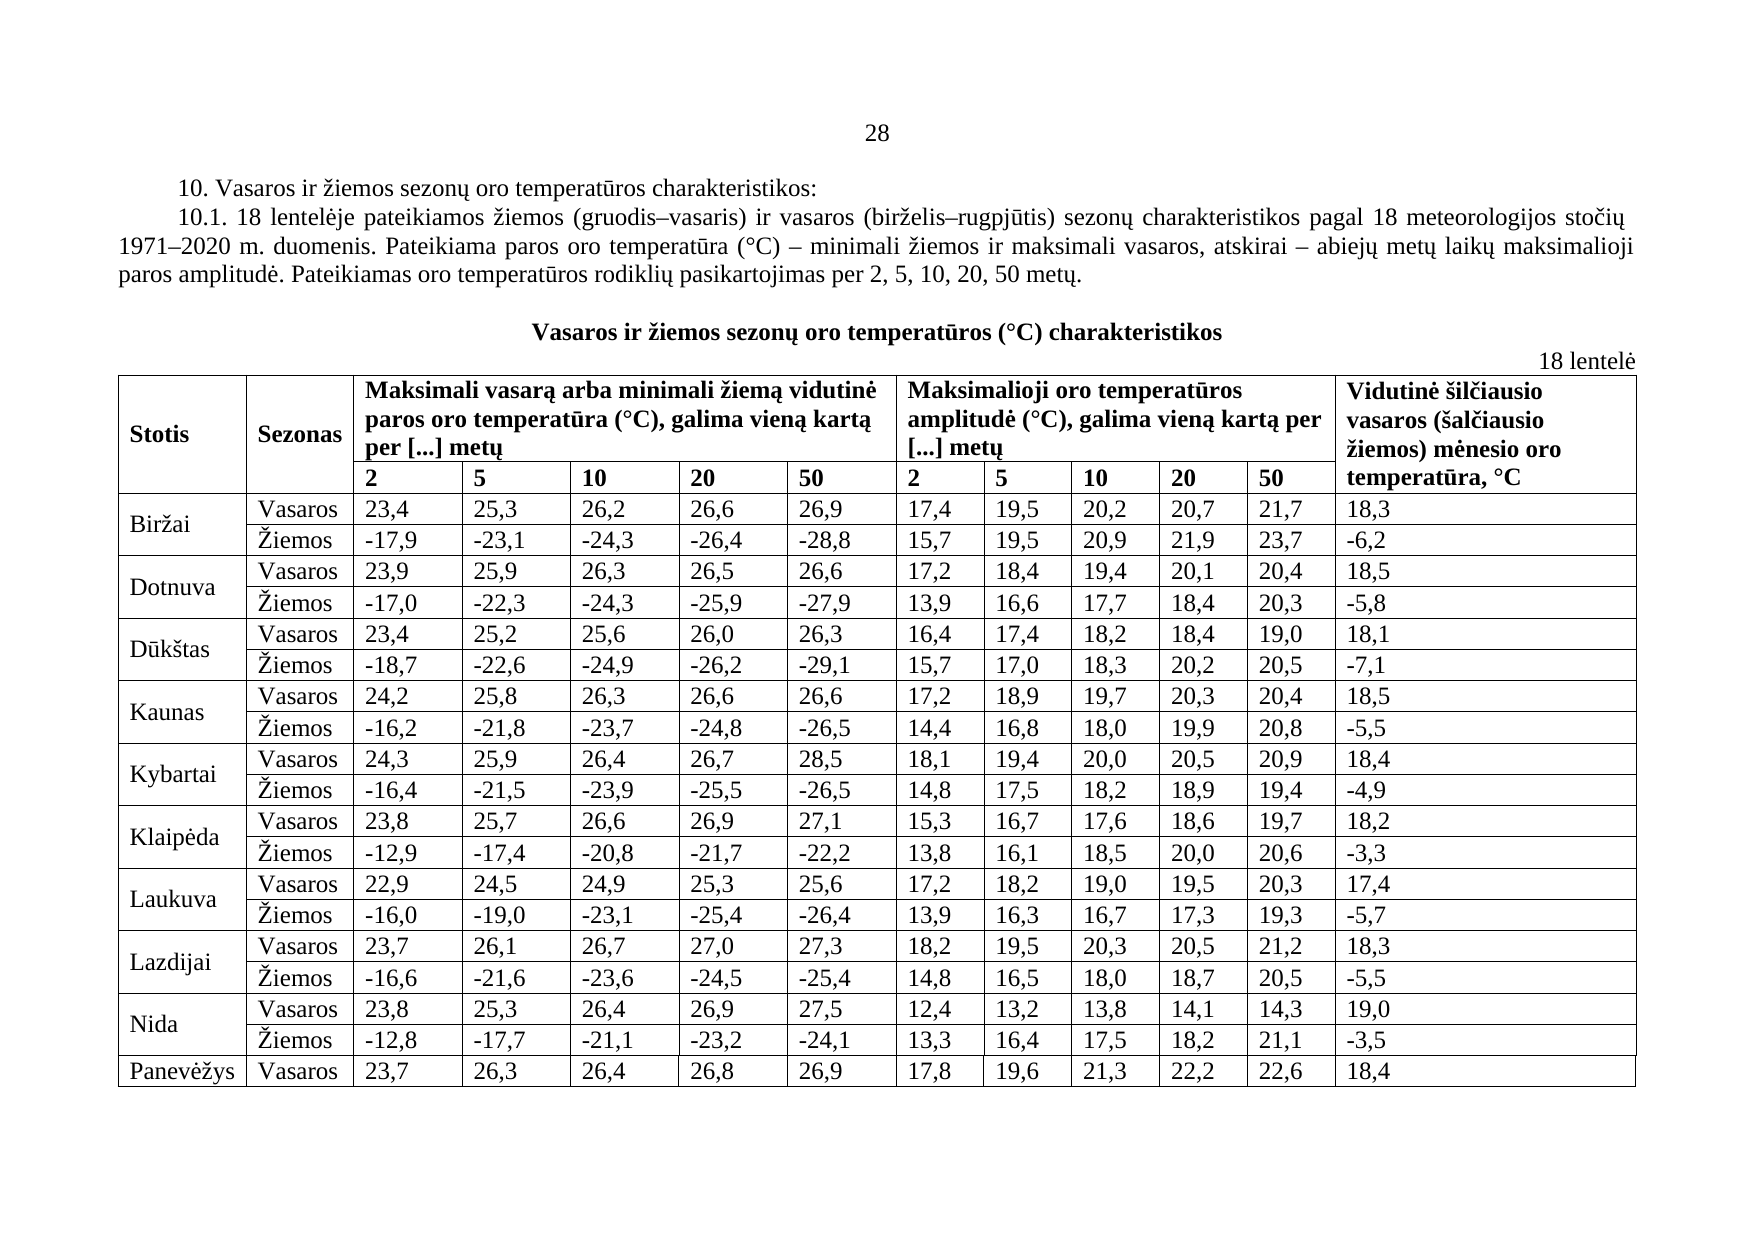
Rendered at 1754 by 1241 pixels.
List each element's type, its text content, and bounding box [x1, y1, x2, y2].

table_cell 20,4 [1248, 681, 1335, 711]
table_cell -21,8 [463, 712, 570, 742]
table_cell 17,4 [1336, 869, 1636, 899]
table_cell Dotnuva [119, 556, 246, 617]
table_cell Vasaros [247, 931, 353, 961]
table_cell 26,4 [571, 1056, 678, 1086]
table_cell 23,4 [354, 619, 462, 649]
table_cell Vasaros [247, 869, 353, 899]
table_cell 24,3 [354, 744, 462, 774]
table_cell -5,7 [1336, 900, 1636, 930]
table_cell -24,3 [571, 587, 679, 617]
table_cell 26,6 [680, 494, 787, 524]
table_cell 20,3 [1072, 931, 1159, 961]
table_cell Kybartai [119, 744, 246, 805]
table_cell 27,0 [680, 931, 787, 961]
table_cell Žiemos [247, 712, 353, 742]
table_cell -18,7 [354, 650, 462, 680]
table_cell 22,2 [1160, 1056, 1247, 1086]
table_cell 20,5 [1160, 931, 1247, 961]
text 10. Vasaros ir žiemos sezonų oro temperatūros charakteristikos: [118, 173, 1636, 202]
table_cell 17,5 [1072, 1025, 1159, 1055]
table_cell 17,0 [985, 650, 1071, 680]
table_cell 21,3 [1072, 1056, 1159, 1086]
table_cell Vasaros [247, 806, 353, 836]
table_cell 20,8 [1248, 712, 1335, 742]
table_cell 5 [463, 462, 570, 492]
table_cell 20,1 [1160, 556, 1247, 586]
table_cell 50 [1248, 462, 1335, 492]
table_cell 23,7 [354, 1056, 462, 1086]
table_cell 24,9 [571, 869, 679, 899]
table_cell 13,9 [897, 900, 984, 930]
table_cell 16,1 [985, 837, 1071, 867]
table_cell 21,7 [1248, 494, 1335, 524]
table_cell -16,6 [354, 962, 462, 992]
table_header Vidutinė šilčiausio vasaros (šalčiausio žiemos) mėnesio oro temperatūra, °C [1336, 376, 1636, 492]
table_cell 24,2 [354, 681, 462, 711]
table_cell 19,7 [1072, 681, 1159, 711]
table_cell 16,7 [1072, 900, 1159, 930]
table_cell -7,1 [1336, 650, 1636, 680]
table_cell -29,1 [788, 650, 896, 680]
table_cell 13,3 [897, 1025, 984, 1055]
table_cell 13,2 [985, 994, 1071, 1024]
table_cell 18,3 [1336, 494, 1636, 524]
table_cell 14,3 [1248, 994, 1335, 1024]
table_cell 26,9 [680, 994, 787, 1024]
table_cell Lazdijai [119, 931, 246, 992]
table_cell 20,5 [1248, 650, 1335, 680]
table_cell 16,7 [985, 806, 1071, 836]
table_cell 18,1 [897, 744, 984, 774]
table_cell Žiemos [247, 650, 353, 680]
table_cell Vasaros [247, 619, 353, 649]
table_cell 23,8 [354, 994, 462, 1024]
table_cell 17,2 [897, 556, 984, 586]
table_cell 19,7 [1248, 806, 1335, 836]
table_cell 5 [985, 462, 1071, 492]
table_cell 18,2 [897, 931, 984, 961]
table_cell 26,4 [571, 744, 679, 774]
table_cell 26,4 [571, 994, 679, 1024]
table_cell 16,4 [985, 1025, 1071, 1055]
table_cell -17,9 [354, 525, 462, 555]
table_cell 18,5 [1072, 837, 1159, 867]
table_cell 20,2 [1072, 494, 1159, 524]
table_cell Žiemos [247, 587, 353, 617]
table_cell 26,8 [679, 1056, 787, 1086]
table_cell 18,0 [1072, 962, 1159, 992]
table_cell 18,4 [1336, 1056, 1635, 1086]
table_header Sezonas [247, 376, 353, 492]
table_cell 26,1 [463, 931, 570, 961]
table_cell 19,9 [1160, 712, 1247, 742]
table_cell 25,7 [463, 806, 570, 836]
table_cell 26,3 [571, 681, 679, 711]
table_cell 27,1 [788, 806, 896, 836]
table_cell -17,7 [463, 1025, 570, 1055]
table_cell 26,3 [571, 556, 679, 586]
table_cell -25,4 [680, 900, 787, 930]
table_cell 20,9 [1072, 525, 1159, 555]
table_cell 19,0 [1336, 994, 1636, 1024]
table_cell 2 [354, 462, 462, 492]
table_cell 25,3 [680, 869, 787, 899]
table_cell 25,8 [463, 681, 570, 711]
table_cell 19,0 [1072, 869, 1159, 899]
table_cell -24,1 [788, 1025, 896, 1055]
table_cell 26,3 [788, 619, 896, 649]
table_cell -22,2 [788, 837, 896, 867]
table_cell -28,8 [788, 525, 896, 555]
table_cell 26,9 [680, 806, 787, 836]
table_cell 19,5 [985, 494, 1071, 524]
table_cell 18,2 [985, 869, 1071, 899]
table_cell -5,5 [1336, 962, 1636, 992]
table_cell Panevėžys [119, 1056, 246, 1086]
table_cell -26,5 [788, 712, 896, 742]
table_cell 18,5 [1336, 556, 1636, 586]
table_cell -23,2 [680, 1025, 787, 1055]
table_cell 18,2 [1072, 619, 1159, 649]
table_cell -21,6 [463, 962, 570, 992]
table_cell 10 [1072, 462, 1159, 492]
table_header Maksimalioji oro temperatūros amplitudė (°C), galima vieną kartą per [...] metų [897, 376, 1335, 461]
table_cell 18,2 [1336, 806, 1636, 836]
table_cell 23,8 [354, 806, 462, 836]
table_cell 25,2 [463, 619, 570, 649]
table_cell Vasaros [247, 994, 353, 1024]
table_cell -24,8 [680, 712, 787, 742]
table_cell Vasaros [247, 1056, 353, 1086]
table_cell 17,2 [897, 869, 984, 899]
table_cell Klaipėda [119, 806, 246, 867]
table_cell 2 [897, 462, 984, 492]
table_cell 15,3 [897, 806, 984, 836]
table_cell 12,4 [897, 994, 984, 1024]
table_cell 18,6 [1160, 806, 1247, 836]
table_cell 18,0 [1072, 712, 1159, 742]
table_cell 26,6 [788, 556, 896, 586]
table_cell 26,6 [680, 681, 787, 711]
table_cell 26,3 [463, 1056, 570, 1086]
table_cell 25,3 [463, 494, 570, 524]
table_cell 18,9 [985, 681, 1071, 711]
table_cell 26,9 [788, 494, 896, 524]
table_cell 20,5 [1248, 962, 1335, 992]
table_cell 26,7 [571, 931, 679, 961]
table_cell 13,8 [897, 837, 984, 867]
table_cell -24,5 [680, 962, 787, 992]
table_cell 21,9 [1160, 525, 1247, 555]
table_cell -4,9 [1336, 775, 1636, 805]
table_cell 23,9 [354, 556, 462, 586]
table_cell 20,5 [1160, 744, 1247, 774]
table_cell -23,1 [463, 525, 570, 555]
table_cell 18,3 [1336, 931, 1636, 961]
table_cell 14,1 [1160, 994, 1247, 1024]
table_cell 18,4 [1336, 744, 1636, 774]
table_cell 25,9 [463, 744, 570, 774]
table_cell 20,2 [1160, 650, 1247, 680]
table_cell -21,7 [680, 837, 787, 867]
table_cell 25,6 [571, 619, 679, 649]
table_cell 17,2 [897, 681, 984, 711]
table_cell 28,5 [788, 744, 896, 774]
table_cell Vasaros [247, 681, 353, 711]
table_cell 19,3 [1248, 900, 1335, 930]
table_cell 20,4 [1248, 556, 1335, 586]
table_cell -17,4 [463, 837, 570, 867]
table_cell -12,8 [354, 1025, 462, 1055]
table_cell 22,9 [354, 869, 462, 899]
table_cell 16,3 [985, 900, 1071, 930]
table_cell -23,6 [571, 962, 679, 992]
table_cell Vasaros [247, 744, 353, 774]
table_cell 13,8 [1072, 994, 1159, 1024]
table_cell 17,6 [1072, 806, 1159, 836]
table_cell 20,7 [1160, 494, 1247, 524]
table_cell Vasaros [247, 494, 353, 524]
table_cell 16,6 [985, 587, 1071, 617]
table_cell Žiemos [247, 525, 353, 555]
table_cell 15,7 [897, 650, 984, 680]
table_cell 20,3 [1248, 587, 1335, 617]
table_cell 21,1 [1248, 1025, 1335, 1055]
table_cell Biržai [119, 494, 246, 555]
table_cell 18,2 [1072, 775, 1159, 805]
text 18 lentelė [118, 346, 1636, 374]
table_cell 23,4 [354, 494, 462, 524]
table_cell 19,4 [985, 744, 1071, 774]
table_cell -23,1 [571, 900, 679, 930]
table_cell 14,4 [897, 712, 984, 742]
table_cell 18,3 [1072, 650, 1159, 680]
table_cell 26,2 [571, 494, 679, 524]
table_cell 24,5 [463, 869, 570, 899]
table_cell 20,0 [1072, 744, 1159, 774]
table_cell 19,0 [1248, 619, 1335, 649]
table_cell 20,0 [1160, 837, 1247, 867]
table_cell 18,4 [1160, 619, 1247, 649]
table_cell -16,0 [354, 900, 462, 930]
table_cell 14,8 [897, 962, 984, 992]
table_cell -3,5 [1336, 1025, 1636, 1055]
table_cell -20,8 [571, 837, 679, 867]
table_cell Žiemos [247, 900, 353, 930]
table_cell -5,8 [1336, 587, 1636, 617]
table_cell 18,4 [985, 556, 1071, 586]
table_cell -23,9 [571, 775, 679, 805]
table_cell -26,5 [788, 775, 896, 805]
table_cell -26,2 [680, 650, 787, 680]
table_cell -16,2 [354, 712, 462, 742]
table_cell 10 [571, 462, 679, 492]
table_cell 13,9 [897, 587, 984, 617]
table_cell 26,9 [788, 1056, 896, 1086]
table_cell 18,1 [1336, 619, 1636, 649]
table_cell Nida [119, 994, 246, 1055]
table_cell 20,6 [1248, 837, 1335, 867]
table_cell 21,2 [1248, 931, 1335, 961]
table_cell 20 [680, 462, 787, 492]
table_cell 25,6 [788, 869, 896, 899]
table_cell 26,6 [788, 681, 896, 711]
table_cell Žiemos [247, 962, 353, 992]
table_cell -26,4 [788, 900, 896, 930]
table_cell 27,3 [788, 931, 896, 961]
table_cell -25,5 [680, 775, 787, 805]
table_cell -24,3 [571, 525, 679, 555]
table_cell 18,4 [1160, 587, 1247, 617]
table_cell -16,4 [354, 775, 462, 805]
table_cell 14,8 [897, 775, 984, 805]
table_cell 20,9 [1248, 744, 1335, 774]
table_cell 16,4 [897, 619, 984, 649]
table_cell 50 [788, 462, 896, 492]
table_cell -22,6 [463, 650, 570, 680]
table_cell Vasaros [247, 556, 353, 586]
table_cell 16,5 [985, 962, 1071, 992]
table_cell -5,5 [1336, 712, 1636, 742]
table_cell 20,3 [1160, 681, 1247, 711]
table_cell 15,7 [897, 525, 984, 555]
table_cell 26,7 [680, 744, 787, 774]
table_cell -21,5 [463, 775, 570, 805]
table_cell -17,0 [354, 587, 462, 617]
table_cell -19,0 [463, 900, 570, 930]
table_cell -24,9 [571, 650, 679, 680]
table_cell 26,5 [680, 556, 787, 586]
table_cell 16,8 [985, 712, 1071, 742]
table_cell 20,3 [1248, 869, 1335, 899]
table_cell 23,7 [1248, 525, 1335, 555]
table_cell 19,4 [1248, 775, 1335, 805]
table_cell -21,1 [571, 1025, 679, 1055]
table_cell 23,7 [354, 931, 462, 961]
table_cell Žiemos [247, 775, 353, 805]
table_cell -6,2 [1336, 525, 1636, 555]
table_cell 18,9 [1160, 775, 1247, 805]
table_cell -27,9 [788, 587, 896, 617]
table_cell 17,3 [1160, 900, 1247, 930]
table_cell 18,5 [1336, 681, 1636, 711]
table_cell Kaunas [119, 681, 246, 742]
table_cell 26,0 [680, 619, 787, 649]
table_header Stotis [119, 376, 246, 492]
table_cell 19,4 [1072, 556, 1159, 586]
text Vasaros ir žiemos sezonų oro temperatūros (°C) charakteristikos [118, 317, 1636, 346]
table_cell 18,7 [1160, 962, 1247, 992]
table_cell -26,4 [680, 525, 787, 555]
table_cell 19,5 [985, 931, 1071, 961]
table_cell 18,2 [1160, 1025, 1247, 1055]
table_cell 17,8 [897, 1056, 983, 1086]
table_cell -22,3 [463, 587, 570, 617]
table_cell 19,5 [985, 525, 1071, 555]
table_cell Dūkštas [119, 619, 246, 680]
table_cell -25,4 [788, 962, 896, 992]
table_cell 22,6 [1248, 1056, 1335, 1086]
table_cell 19,5 [1160, 869, 1247, 899]
table_cell 20 [1160, 462, 1247, 492]
table_cell -23,7 [571, 712, 679, 742]
text 10.1. 18 lentelėje pateikiamos žiemos (gruodis–vasaris) ir vasaros (birželis–rugpjūtis) sezonų charakteristikos pagal 18 meteorologijos stočių 1971–2020 m. duomenis. Pateikiama paros oro temperatūra (°C) – minimali žiemos ir maksimali vasaros, atskirai – abiejų metų laikų maksimalioji paros amplitudė. Pateikiamas oro temperatūros rodiklių pasikartojimas per 2, 5, 10, 20, 50 metų. [118, 202, 1636, 288]
table_cell 17,4 [897, 494, 984, 524]
table_header Maksimali vasarą arba minimali žiemą vidutinė paros oro temperatūra (°C), galima vieną kartą per [...] metų [354, 376, 896, 461]
table_cell 25,9 [463, 556, 570, 586]
table_cell Žiemos [247, 837, 353, 867]
table_cell Laukuva [119, 869, 246, 930]
table_cell 26,6 [571, 806, 679, 836]
table_cell 25,3 [463, 994, 570, 1024]
table_cell -25,9 [680, 587, 787, 617]
table_cell 27,5 [788, 994, 896, 1024]
table_cell 19,6 [984, 1056, 1071, 1086]
table_cell Žiemos [247, 1025, 353, 1055]
table_cell -12,9 [354, 837, 462, 867]
table_cell 17,4 [985, 619, 1071, 649]
table_cell 17,5 [985, 775, 1071, 805]
table_cell 17,7 [1072, 587, 1159, 617]
table_cell -3,3 [1336, 837, 1636, 867]
